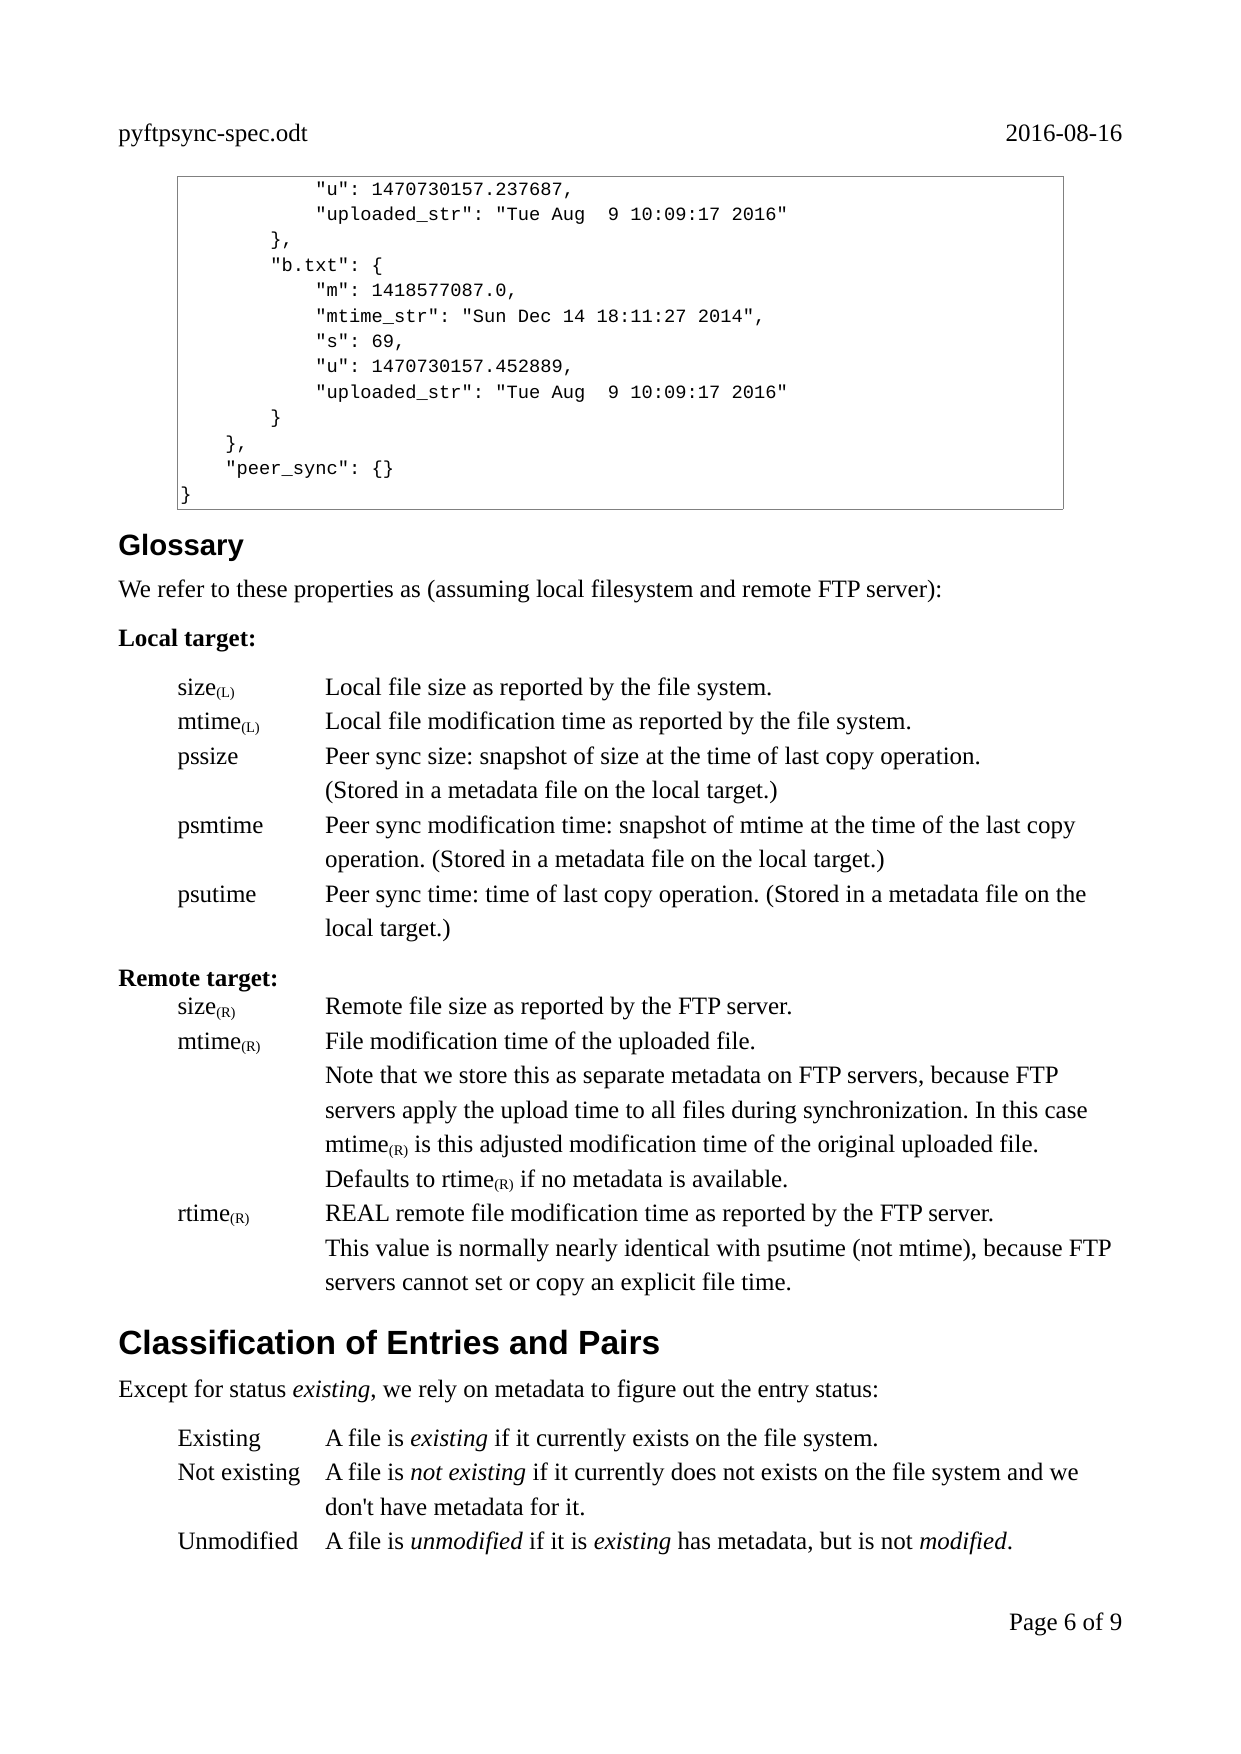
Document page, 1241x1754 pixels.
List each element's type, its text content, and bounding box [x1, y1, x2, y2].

text } [178, 405, 1063, 429]
text "mtime_str": "Sun Dec 14 18:11:27 2014", [178, 303, 1063, 328]
text "s": 69, [178, 329, 1063, 353]
text rtime(R) REAL remote file modification time as reported by the FTP server. This value is normally nearly identical with psutime (not mtime), because FTP servers cannot set or copy an explicit file time. [177, 1198, 1122, 1296]
subtitle Glossary [118, 528, 1122, 561]
text psutime Peer sync time: time of last copy operation. (Stored in a metadata file on the local target.) [177, 879, 1122, 942]
text }, [178, 227, 1063, 251]
text mtime(R) File modification time of the uploaded file. Note that we store this as separate metadata on FTP servers, because FTP servers apply the upload time to all files during synchronization. In this case mtime(R) is this adjusted modification time of the original uploaded file. Defaults to rtime(R) if no metadata is available. [177, 1026, 1122, 1192]
text Remote target: [118, 963, 1122, 991]
text Unmodified A file is unmodified if it is existing has metadata, but is not modified. [177, 1526, 1122, 1555]
text "uploaded_str": "Tue Aug 9 10:09:17 2016" [178, 380, 1063, 404]
text Not existing A file is not existing if it currently does not exists on the file system and we don't have metadata for it. [177, 1457, 1122, 1520]
text "peer_sync": {} [178, 456, 1063, 480]
text size(L) Local file size as reported by the file system. [177, 672, 1122, 701]
text We refer to these properties as (assuming local filesystem and remote FTP server): [118, 574, 1122, 603]
text mtime(L) Local file modification time as reported by the file system. [177, 706, 1122, 735]
subtitle Classification of Entries and Pairs [118, 1322, 1122, 1361]
text } [178, 481, 1063, 509]
text psmtime Peer sync modification time: snapshot of mtime at the time of the last copy operation. (Stored in a metadata file on the local target.) [177, 810, 1122, 873]
text "m": 1418577087.0, [178, 278, 1063, 302]
text "b.txt": { [178, 253, 1063, 277]
text "uploaded_str": "Tue Aug 9 10:09:17 2016" [178, 202, 1063, 226]
text Local target: [118, 623, 1122, 652]
text Existing A file is existing if it currently exists on the file system. [177, 1423, 1122, 1451]
text size(R) Remote file size as reported by the FTP server. [177, 991, 1122, 1020]
text "u": 1470730157.237687, [178, 177, 1063, 201]
text Except for status existing, we rely on metadata to figure out the entry status: [118, 1374, 1122, 1402]
text pssize Peer sync size: snapshot of size at the time of last copy operation. (Stored in a metadata file on the local target.) [177, 741, 1122, 804]
text }, [178, 431, 1063, 455]
text "u": 1470730157.452889, [178, 354, 1063, 378]
